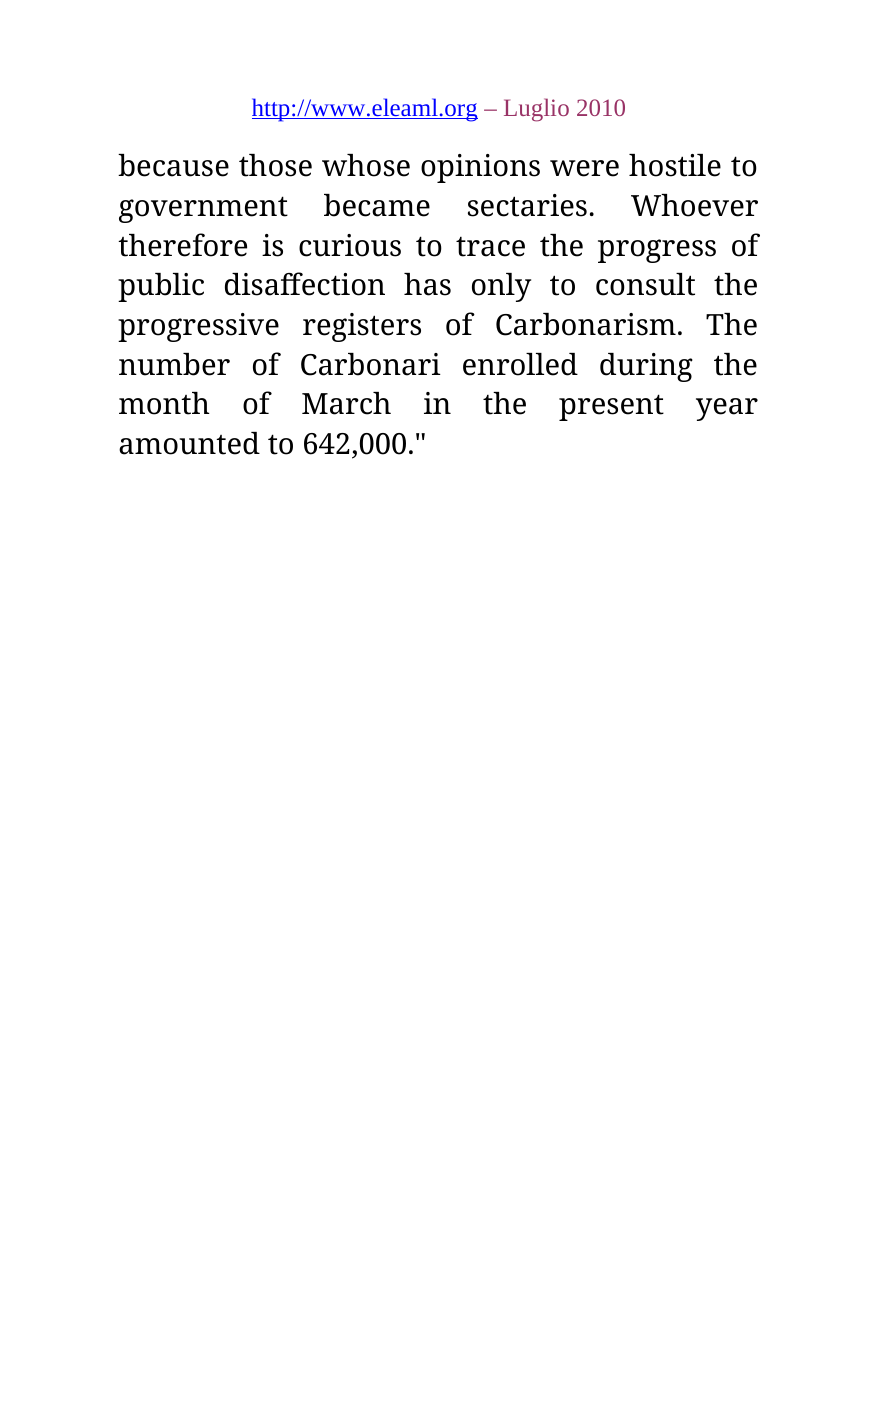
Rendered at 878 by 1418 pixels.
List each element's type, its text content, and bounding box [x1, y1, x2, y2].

text because those whose opinions were hostile to government became sectaries. Whoever therefore is curious to trace the progress of public disaffection has only to consult the progressive registers of Carbonarism. The number of Carbonari enrolled during the month of March in the present year amounted to 642,000." [118, 146, 759, 463]
